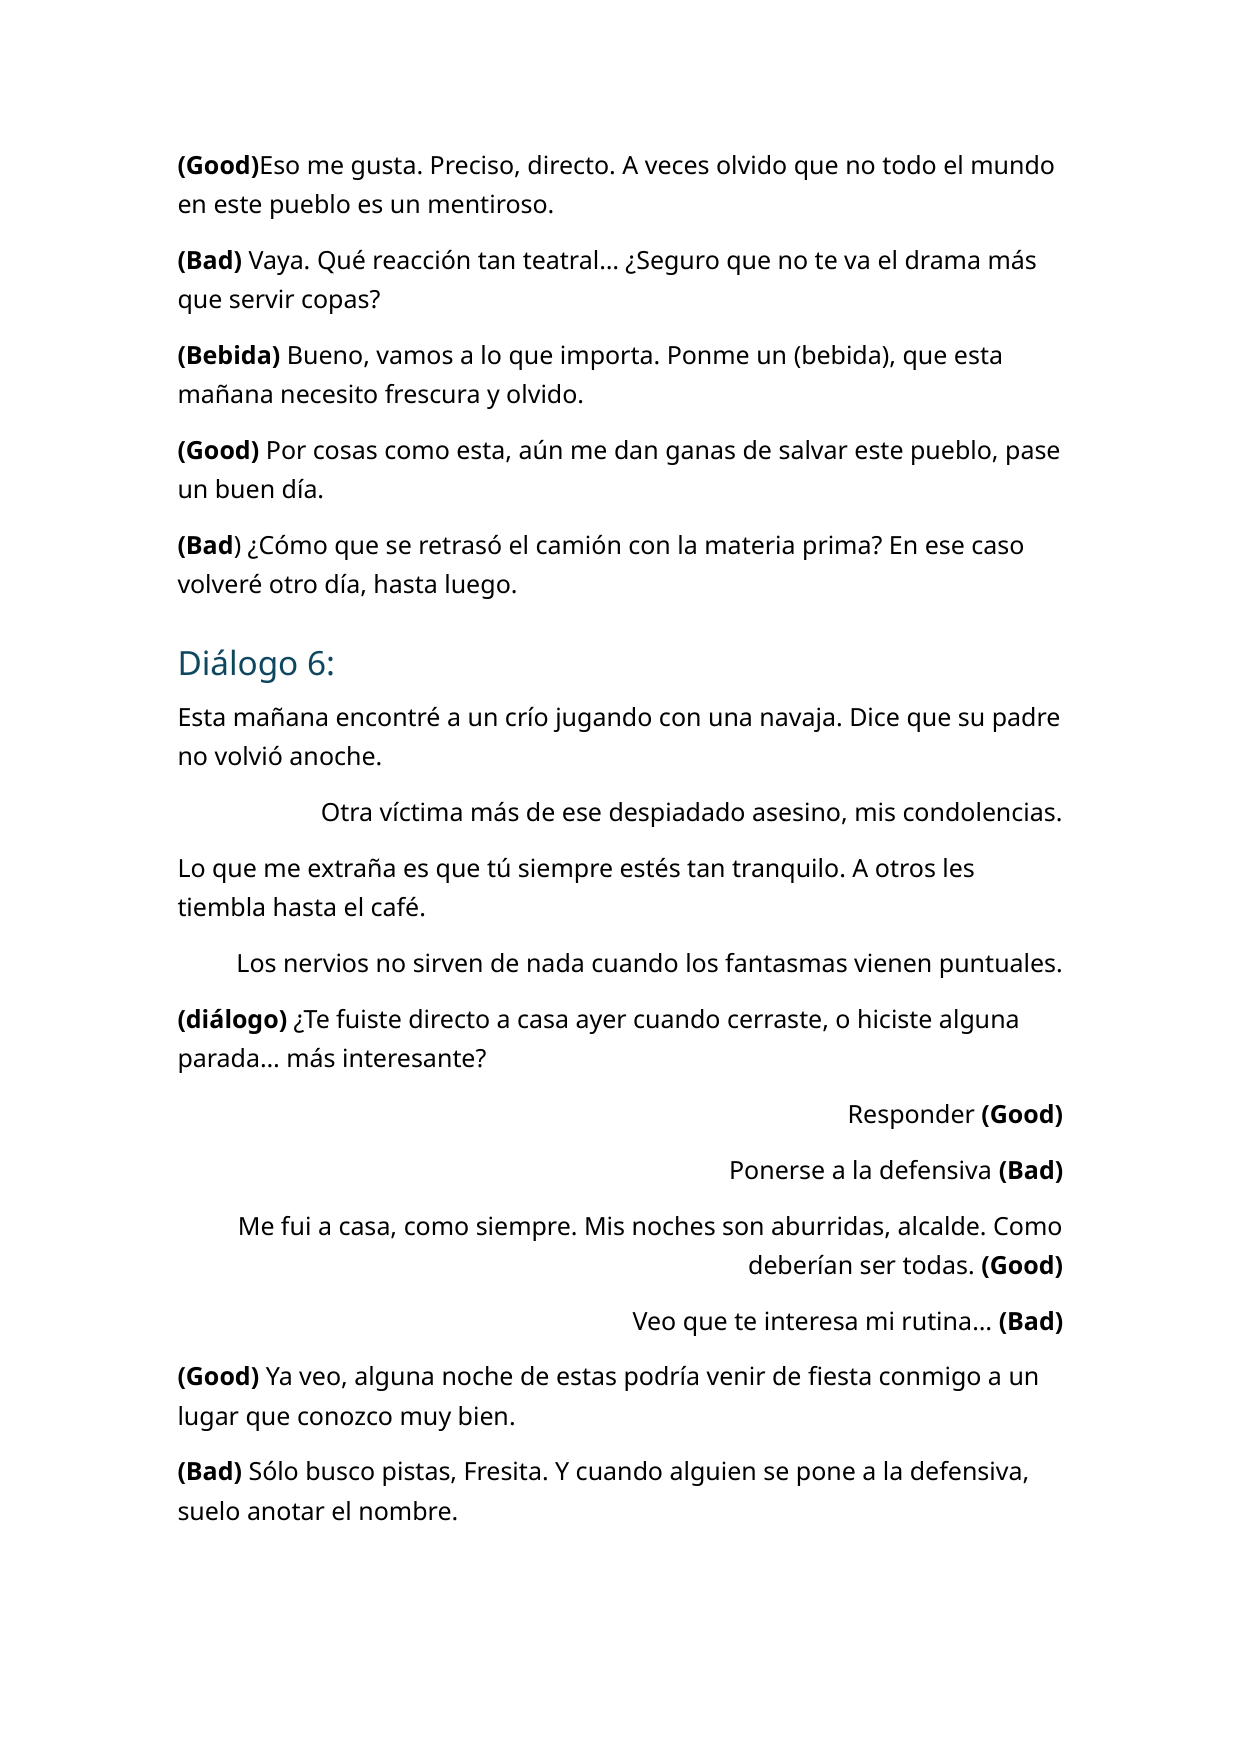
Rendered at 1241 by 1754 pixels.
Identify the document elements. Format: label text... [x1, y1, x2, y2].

text Otra víctima más de ese despiadado asesino, mis condolencias. [177, 795, 1063, 829]
text Esta mañana encontré a un crío jugando con una navaja. Dice que su padre no volvió anoche. [177, 700, 1063, 773]
text Ponerse a la defensiva (Bad) [177, 1152, 1063, 1186]
text (Bad) Sólo busco pistas, Fresita. Y cuando alguien se pone a la defensiva, suelo anotar el nombre. [177, 1454, 1063, 1527]
text (Good) Por cosas como esta, aún me dan ganas de salvar este pueblo, pase un buen día. [177, 433, 1063, 506]
text Responder (Good) [177, 1096, 1063, 1131]
text (Bebida) Bueno, vamos a lo que importa. Ponme un (bebida), que esta mañana necesito frescura y olvido. [177, 338, 1063, 411]
subtitle Diálogo 6: [177, 639, 1063, 685]
text (Good) Ya veo, alguna noche de estas podría venir de fiesta conmigo a un lugar que conozco muy bien. [177, 1359, 1063, 1432]
text Veo que te interesa mi rutina… (Bad) [177, 1303, 1063, 1337]
text (Bad) ¿Cómo que se retrasó el camión con la materia prima? En ese caso volveré otro día, hasta luego. [177, 528, 1063, 601]
text Los nervios no sirven de nada cuando los fantasmas vienen puntuales. [177, 946, 1063, 980]
text (diálogo) ¿Te fuiste directo a casa ayer cuando cerraste, o hiciste alguna parada… más interesante? [177, 1001, 1063, 1075]
text Lo que me extraña es que tú siempre estés tan tranquilo. A otros les tiembla hasta el café. [177, 851, 1063, 924]
text Me fui a casa, como siempre. Mis noches son aburridas, alcalde. Como deberían ser todas. (Good) [177, 1208, 1063, 1281]
text (Good)Eso me gusta. Preciso, directo. A veces olvido que no todo el mundo en este pueblo es un mentiroso. [177, 148, 1063, 221]
text (Bad) Vaya. Qué reacción tan teatral… ¿Seguro que no te va el drama más que servir copas? [177, 243, 1063, 316]
